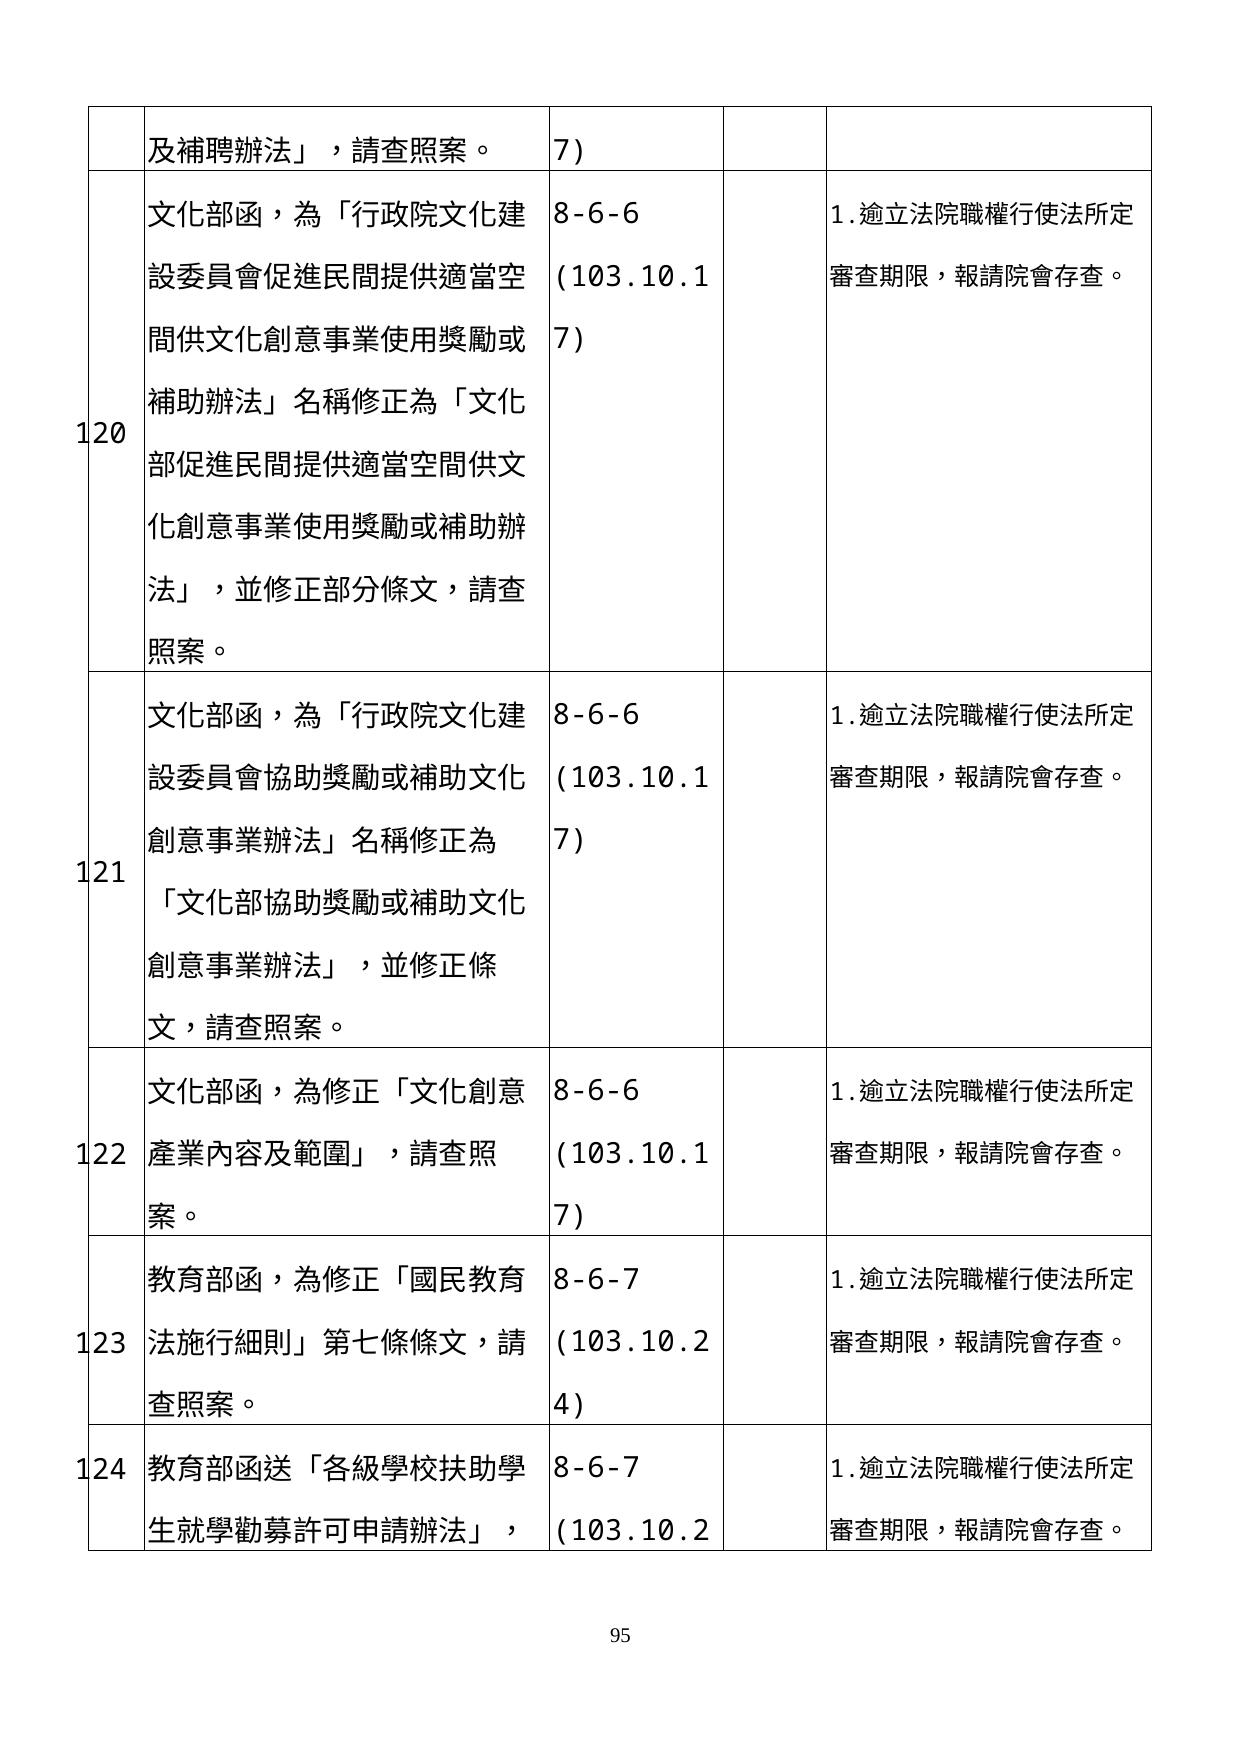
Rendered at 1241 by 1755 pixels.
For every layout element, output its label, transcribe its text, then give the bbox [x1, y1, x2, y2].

table_cell [724, 171, 826, 671]
table_cell [89, 1048, 144, 1235]
table_cell 1.逾立法院職權行使法所定審查期限，報請院會存查。 [827, 1048, 1151, 1235]
table_cell 文化部函，為「行政院文化建設委員會協助獎勵或補助文化創意事業辦法」名稱修正為「文化部協助獎勵或補助文化創意事業辦法」，並修正條文，請查照案。 [145, 672, 549, 1047]
table_cell 1.逾立法院職權行使法所定審查期限，報請院會存查。 [827, 171, 1151, 671]
table_cell 8-6-6 (103.10.17) [550, 1048, 723, 1235]
table_cell 1.逾立法院職權行使法所定審查期限，報請院會存查。 [827, 1425, 1151, 1550]
table_cell [724, 1236, 826, 1424]
table_cell 及補聘辦法」，請查照案。 [145, 107, 549, 169]
table_cell [724, 1048, 826, 1235]
table_cell 教育部函送「各級學校扶助學生就學勸募許可申請辦法」， [145, 1425, 549, 1550]
table_cell 7) [550, 107, 723, 169]
table_cell [89, 107, 144, 169]
table_cell [724, 107, 826, 169]
table_cell 8-6-6 (103.10.17) [550, 171, 723, 671]
table_cell 文化部函，為修正「文化創意產業內容及範圍」，請查照案。 [145, 1048, 549, 1235]
table_cell [89, 1425, 144, 1550]
table_cell 8-6-7 (103.10.24) [550, 1236, 723, 1424]
table_cell [724, 672, 826, 1047]
table_cell [827, 107, 1151, 169]
table_cell 教育部函，為修正「國民教育法施行細則」第七條條文，請查照案。 [145, 1236, 549, 1424]
table_cell 文化部函，為「行政院文化建設委員會促進民間提供適當空間供文化創意事業使用獎勵或補助辦法」名稱修正為「文化部促進民間提供適當空間供文化創意事業使用獎勵或補助辦法」，並修正部分條文，請查照案。 [145, 171, 549, 671]
table_cell [724, 1425, 826, 1550]
table_cell 8-6-7 (103.10.2 [550, 1425, 723, 1550]
table_cell 1.逾立法院職權行使法所定審查期限，報請院會存查。 [827, 1236, 1151, 1424]
table_cell [89, 171, 144, 671]
table_cell [89, 1236, 144, 1424]
table_cell 1.逾立法院職權行使法所定審查期限，報請院會存查。 [827, 672, 1151, 1047]
table_cell [89, 672, 144, 1047]
table_cell 8-6-6 (103.10.17) [550, 672, 723, 1047]
